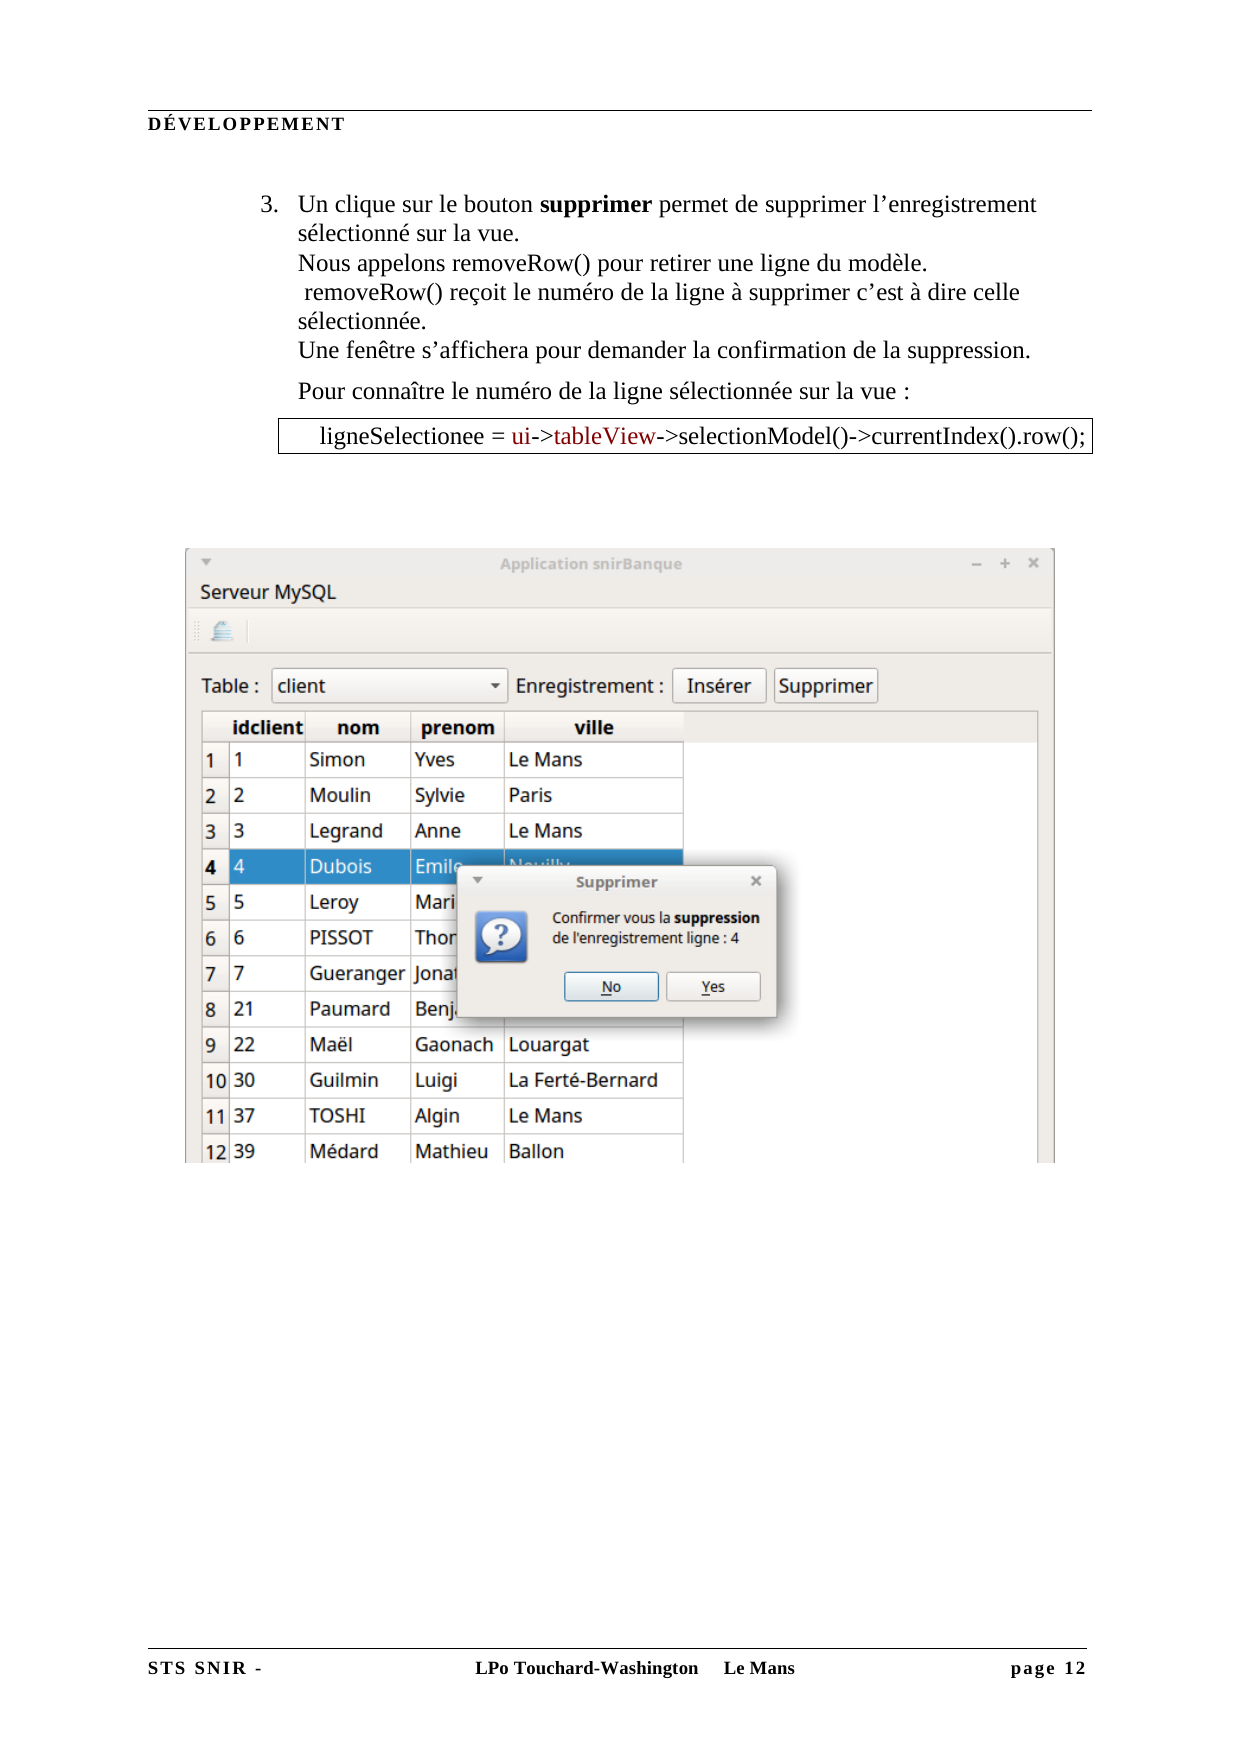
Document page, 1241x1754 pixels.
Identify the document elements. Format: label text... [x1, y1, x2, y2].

picture [185, 548, 1055, 1163]
list Pour connaître le numéro de la ligne sélectionnée sur la vue : [260, 376, 1092, 405]
text ligneSelectionee = ui->tableView->selectionModel()->currentIndex().row(); [279, 419, 1092, 453]
list Un clique sur le bouton supprimer permet de supprimer l’enregistrement sélectionné sur la vue. Nous appelons removeRow() pour retirer une ligne du modèle. removeRow() reçoit le numéro de la ligne à supprimer c’est à dire celle sélectionnée. Une fenêtre s’affichera pour demander la confirmation de la suppression. [260, 189, 1092, 364]
